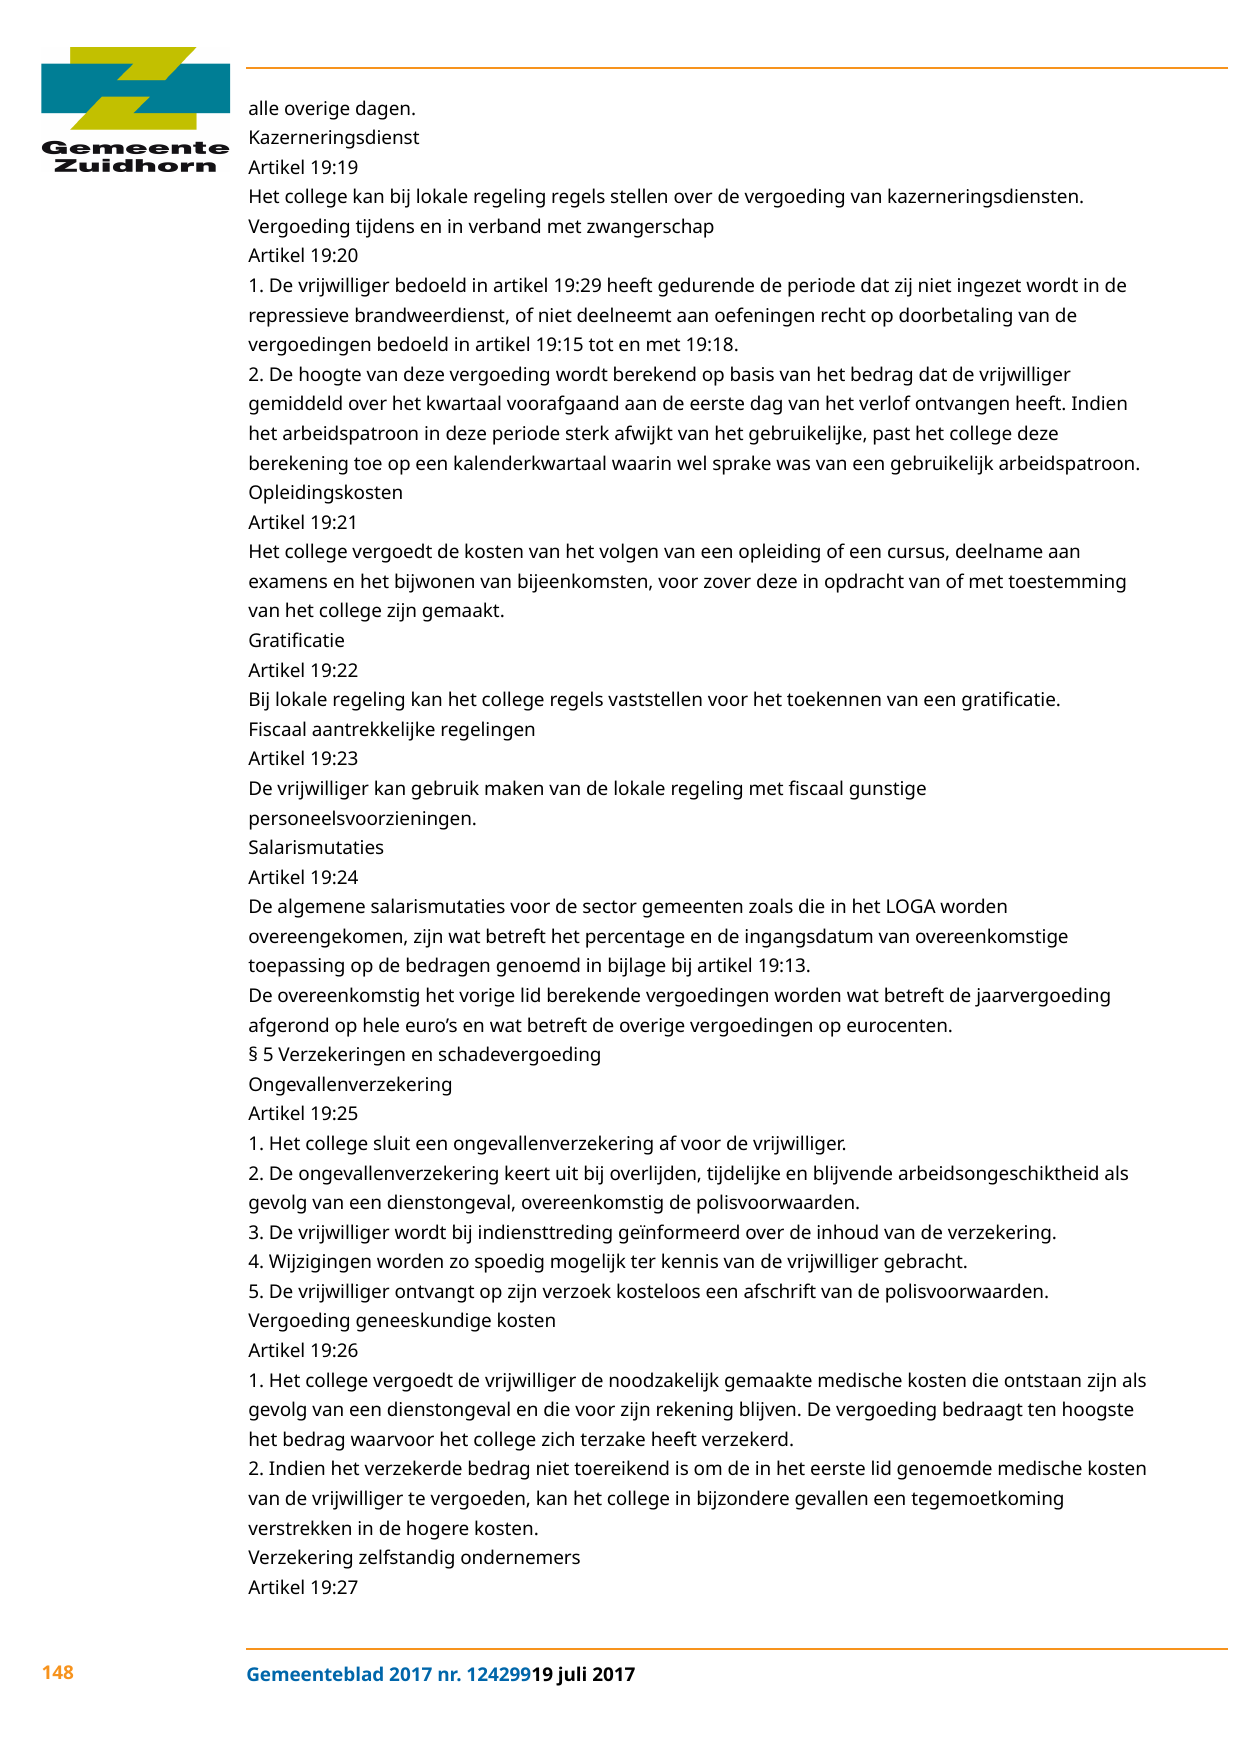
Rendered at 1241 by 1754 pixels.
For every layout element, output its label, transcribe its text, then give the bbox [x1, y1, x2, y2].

text alle overige dagen. [248, 95, 1152, 121]
text De algemene salarismutaties voor de sector gemeenten zoals die in het LOGA worden overeengekomen, zijn wat betreft het percentage en de ingangsdatum van overeenkomstige toepassing op de bedragen genoemd in bijlage bij artikel 19:13. [248, 893, 1152, 978]
text Fiscaal aantrekkelijke regelingen [248, 716, 1152, 742]
text Vergoeding tijdens en in verband met zwangerschap [248, 213, 1152, 239]
text Het college kan bij lokale regeling regels stellen over de vergoeding van kazerneringsdiensten. [248, 183, 1152, 209]
text 2. De hoogte van deze vergoeding wordt berekend op basis van het bedrag dat de vrijwilliger gemiddeld over het kwartaal voorafgaand aan de eerste dag van het verlof ontvangen heeft. Indien het arbeidspatroon in deze periode sterk afwijkt van het gebruikelijke, past het college deze berekening toe op een kalenderkwartaal waarin wel sprake was van een gebruikelijk arbeidspatroon. [248, 361, 1152, 476]
text Het college vergoedt de kosten van het volgen van een opleiding of een cursus, deelname aan examens en het bijwonen van bijeenkomsten, voor zover deze in opdracht van of met toestemming van het college zijn gemaakt. [248, 538, 1152, 623]
text 2. De ongevallenverzekering keert uit bij overlijden, tijdelijke en blijvende arbeidsongeschiktheid als gevolg van een dienstongeval, overeenkomstig de polisvoorwaarden. [248, 1160, 1152, 1215]
text De overeenkomstig het vorige lid berekende vergoedingen worden wat betreft de jaarvergoeding afgerond op hele euro’s en wat betreft de overige vergoedingen op eurocenten. [248, 982, 1152, 1038]
text Artikel 19:22 [248, 657, 1152, 683]
text Artikel 19:21 [248, 509, 1152, 535]
text Vergoeding geneeskundige kosten [248, 1308, 1152, 1333]
text 1. Het college sluit een ongevallenverzekering af voor de vrijwilliger. [248, 1130, 1152, 1156]
text 1. De vrijwilliger bedoeld in artikel 19:29 heeft gedurende de periode dat zij niet ingezet wordt in de repressieve brandweerdienst, of niet deelneemt aan oefeningen recht op doorbetaling van de vergoedingen bedoeld in artikel 19:15 tot en met 19:18. [248, 272, 1152, 357]
text Opleidingskosten [248, 479, 1152, 505]
text Bij lokale regeling kan het college regels vaststellen voor het toekennen van een gratificatie. [248, 686, 1152, 712]
text Artikel 19:19 [248, 154, 1152, 180]
text 3. De vrijwilliger wordt bij indiensttreding geïnformeerd over de inhoud van de verzekering. [248, 1219, 1152, 1245]
text Ongevallenverzekering [248, 1071, 1152, 1097]
text Artikel 19:24 [248, 864, 1152, 890]
picture [41, 47, 231, 172]
text 4. Wijzigingen worden zo spoedig mogelijk ter kennis van de vrijwilliger gebracht. [248, 1248, 1152, 1274]
text § 5 Verzekeringen en schadevergoeding [248, 1041, 1152, 1067]
text 1. Het college vergoedt de vrijwilliger de noodzakelijk gemaakte medische kosten die ontstaan zijn als gevolg van een dienstongeval en die voor zijn rekening blijven. De vergoeding bedraagt ten hoogste het bedrag waarvoor het college zich terzake heeft verzekerd. [248, 1367, 1152, 1452]
text Gratificatie [248, 627, 1152, 653]
text Kazerneringsdienst [248, 124, 1152, 150]
text Verzekering zelfstandig ondernemers [248, 1544, 1152, 1570]
text Artikel 19:26 [248, 1337, 1152, 1363]
text Salarismutaties [248, 834, 1152, 860]
text 2. Indien het verzekerde bedrag niet toereikend is om de in het eerste lid genoemde medische kosten van de vrijwilliger te vergoeden, kan het college in bijzondere gevallen een tegemoetkoming verstrekken in de hogere kosten. [248, 1456, 1152, 1541]
text 5. De vrijwilliger ontvangt op zijn verzoek kosteloos een afschrift van de polisvoorwaarden. [248, 1278, 1152, 1304]
text De vrijwilliger kan gebruik maken van de lokale regeling met fiscaal gunstige personeelsvoorzieningen. [248, 775, 1152, 831]
text Artikel 19:27 [248, 1574, 1152, 1600]
text Artikel 19:25 [248, 1101, 1152, 1126]
text Artikel 19:20 [248, 243, 1152, 268]
text Artikel 19:23 [248, 746, 1152, 771]
